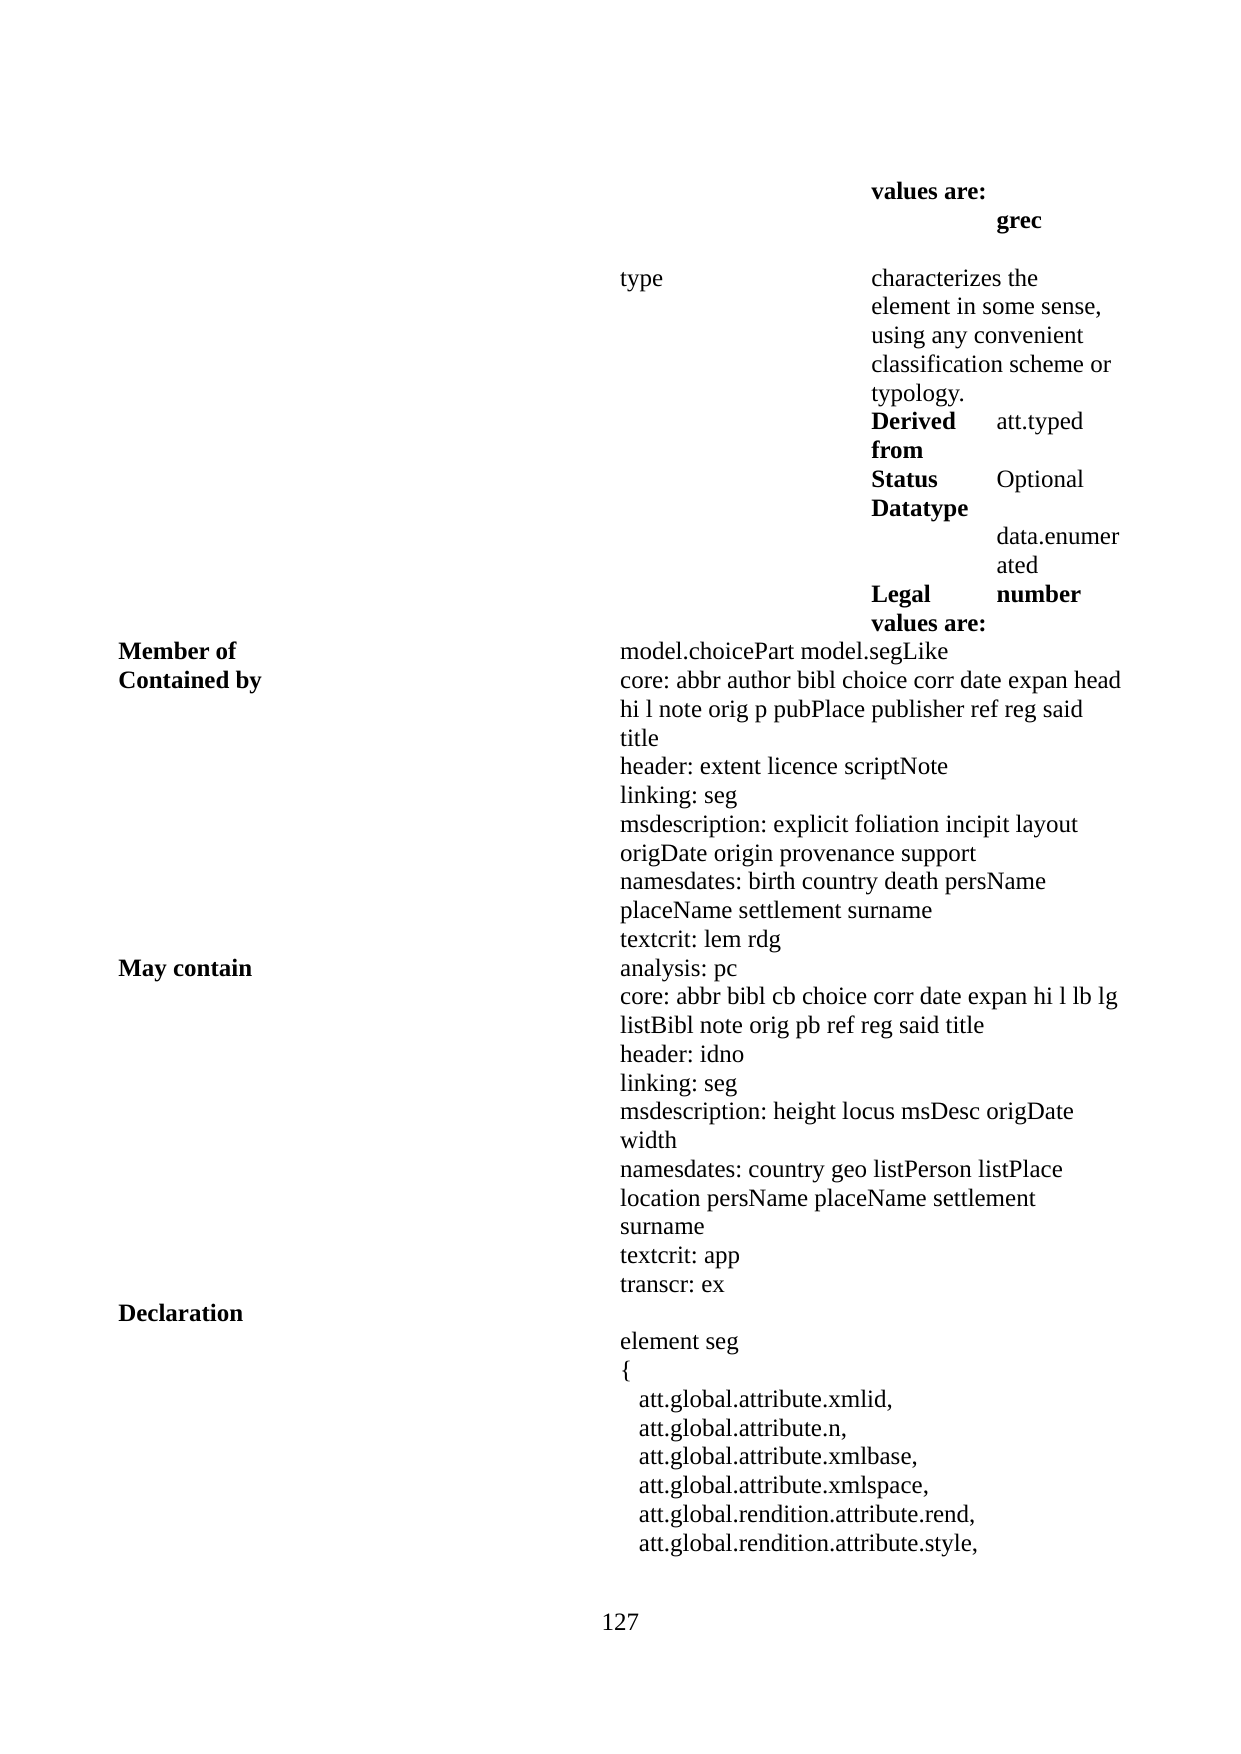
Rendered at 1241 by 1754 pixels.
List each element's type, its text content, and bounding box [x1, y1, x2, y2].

table_cell Contained by [118, 665, 620, 953]
table_cell grec [996, 176, 1122, 263]
table_cell Member of [118, 636, 620, 665]
table_cell Status [871, 464, 996, 493]
table_header att.typed [996, 406, 1122, 464]
table_cell values are: [871, 176, 996, 263]
table_cell Datatype [871, 493, 996, 579]
table_cell Declaration [118, 1298, 620, 1556]
table_cell May contain [118, 953, 620, 1298]
table_cell number [996, 579, 1122, 636]
table_cell [118, 176, 620, 636]
table_cell element seg { att.global.attribute.xmlid, att.global.attribute.n, att.global.attribute.xmlbase, att.global.attribute.xmlspace, att.global.rendition.attribute.rend, att.global.rendition.attribute.style, [620, 1298, 1122, 1556]
table_cell Legal values are: [871, 579, 996, 636]
table_cell data.enumerated [996, 493, 1122, 579]
table_header [620, 176, 871, 263]
table_cell model.choicePart model.segLike [620, 636, 1122, 665]
table_cell type [620, 263, 871, 636]
table_cell analysis: pc core: abbr bibl cb choice corr date expan hi l lb lg listBibl note orig pb ref reg said title header: idno linking: seg msdescription: height locus msDesc origDate width namesdates: country geo listPerson listPlace location persName placeName settlement surname textcrit: app transcr: ex [620, 953, 1122, 1298]
table_header Derived from [871, 406, 996, 464]
table_cell characterizes the element in some sense, using any convenient classification scheme or typology. [871, 263, 1122, 406]
table_cell Optional [996, 464, 1122, 493]
table_cell core: abbr author bibl choice corr date expan head hi l note orig p pubPlace publisher ref reg said title header: extent licence scriptNote linking: seg msdescription: explicit foliation incipit layout origDate origin provenance support namesdates: birth country death persName placeName settlement surname textcrit: lem rdg [620, 665, 1122, 953]
